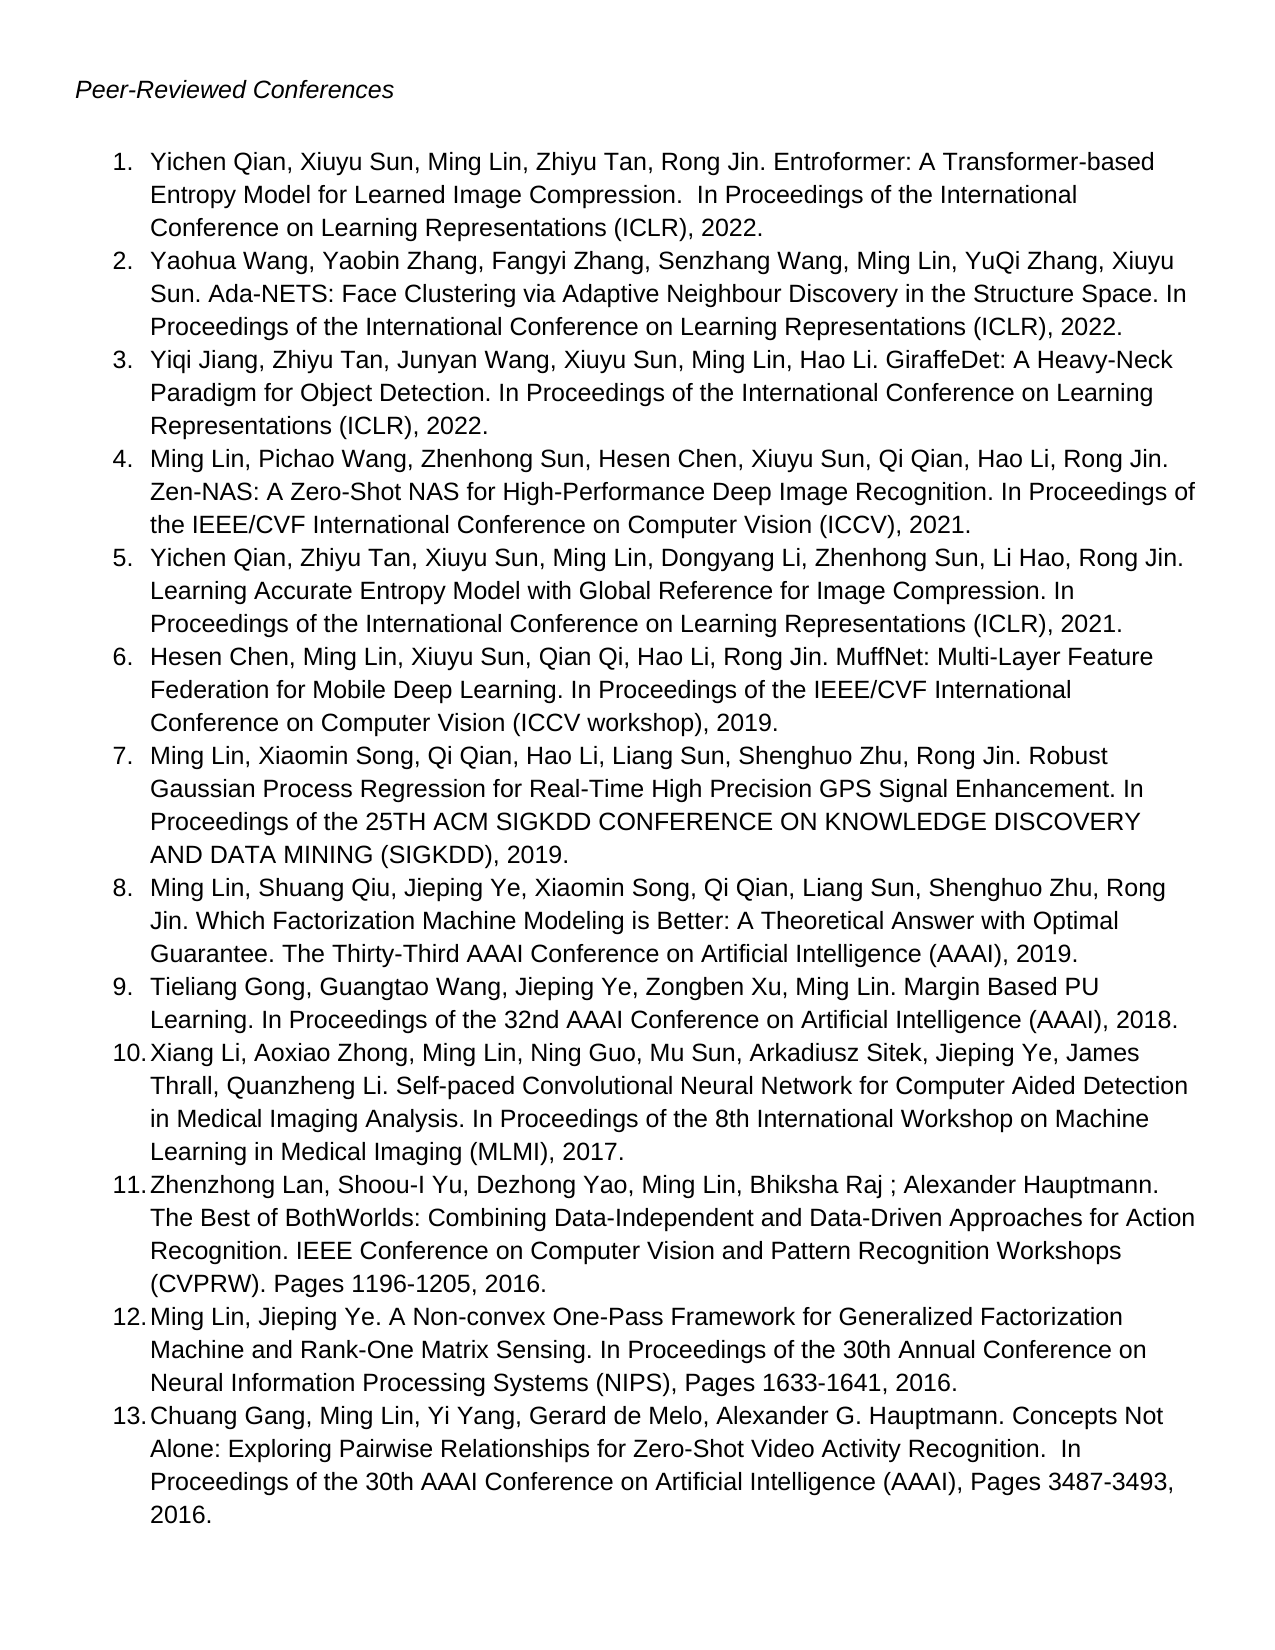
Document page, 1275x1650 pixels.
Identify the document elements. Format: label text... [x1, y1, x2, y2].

list Yichen Qian, Zhiyu Tan, Xiuyu Sun, Ming Lin, Dongyang Li, Zhenhong Sun, Li Hao, Rong Jin. Learning Accurate Entropy Model with Global Reference for Image Compression. In Proceedings of the International Conference on Learning Representations (ICLR), 2021. [112, 543, 1200, 638]
list Ming Lin, Shuang Qiu, Jieping Ye, Xiaomin Song, Qi Qian, Liang Sun, Shenghuo Zhu, Rong Jin. Which Factorization Machine Modeling is Better: A Theoretical Answer with Optimal Guarantee. The Thirty-Third AAAI Conference on Artificial Intelligence (AAAI), 2019. [112, 873, 1200, 968]
list Tieliang Gong, Guangtao Wang, Jieping Ye, Zongben Xu, Ming Lin. Margin Based PU Learning. In Proceedings of the 32nd AAAI Conference on Artificial Intelligence (AAAI), 2018. [112, 972, 1200, 1034]
list Xiang Li, Aoxiao Zhong, Ming Lin, Ning Guo, Mu Sun, Arkadiusz Sitek, Jieping Ye, James Thrall, Quanzheng Li. Self-paced Convolutional Neural Network for Computer Aided Detection in Medical Imaging Analysis. In Proceedings of the 8th International Workshop on Machine Learning in Medical Imaging (MLMI), 2017. [112, 1038, 1200, 1166]
list Yichen Qian, Xiuyu Sun, Ming Lin, Zhiyu Tan, Rong Jin. Entroformer: A Transformer-based Entropy Model for Learned Image Compression. In Proceedings of the International Conference on Learning Representations (ICLR), 2022. [112, 147, 1200, 241]
text Peer-Reviewed Conferences [75, 75, 1200, 104]
list Hesen Chen, Ming Lin, Xiuyu Sun, Qian Qi, Hao Li, Rong Jin. MuffNet: Multi-Layer Feature Federation for Mobile Deep Learning. In Proceedings of the IEEE/CVF International Conference on Computer Vision (ICCV workshop), 2019. [112, 642, 1200, 737]
list Yaohua Wang, Yaobin Zhang, Fangyi Zhang, Senzhang Wang, Ming Lin, YuQi Zhang, Xiuyu Sun. Ada-NETS: Face Clustering via Adaptive Neighbour Discovery in the Structure Space. In Proceedings of the International Conference on Learning Representations (ICLR), 2022. [112, 246, 1200, 340]
list Zhenzhong Lan, Shoou-I Yu, Dezhong Yao, Ming Lin, Bhiksha Raj ; Alexander Hauptmann. The Best of BothWorlds: Combining Data-Independent and Data-Driven Approaches for Action Recognition. IEEE Conference on Computer Vision and Pattern Recognition Workshops (CVPRW). Pages 1196-1205, 2016. [112, 1170, 1200, 1298]
list Ming Lin, Jieping Ye. A Non-convex One-Pass Framework for Generalized Factorization Machine and Rank-One Matrix Sensing. In Proceedings of the 30th Annual Conference on Neural Information Processing Systems (NIPS), Pages 1633-1641, 2016. [112, 1302, 1200, 1397]
list Chuang Gang, Ming Lin, Yi Yang, Gerard de Melo, Alexander G. Hauptmann. Concepts Not Alone: Exploring Pairwise Relationships for Zero-Shot Video Activity Recognition. In Proceedings of the 30th AAAI Conference on Artificial Intelligence (AAAI), Pages 3487-3493, 2016. [112, 1401, 1200, 1529]
list Yiqi Jiang, Zhiyu Tan, Junyan Wang, Xiuyu Sun, Ming Lin, Hao Li. GiraffeDet: A Heavy-Neck Paradigm for Object Detection. In Proceedings of the International Conference on Learning Representations (ICLR), 2022. [112, 345, 1200, 439]
list Ming Lin, Pichao Wang, Zhenhong Sun, Hesen Chen, Xiuyu Sun, Qi Qian, Hao Li, Rong Jin. Zen-NAS: A Zero-Shot NAS for High-Performance Deep Image Recognition. In Proceedings of the IEEE/CVF International Conference on Computer Vision (ICCV), 2021. [112, 444, 1200, 538]
list Ming Lin, Xiaomin Song, Qi Qian, Hao Li, Liang Sun, Shenghuo Zhu, Rong Jin. Robust Gaussian Process Regression for Real-Time High Precision GPS Signal Enhancement. In Proceedings of the 25TH ACM SIGKDD CONFERENCE ON KNOWLEDGE DISCOVERY AND DATA MINING (SIGKDD), 2019. [112, 741, 1200, 869]
